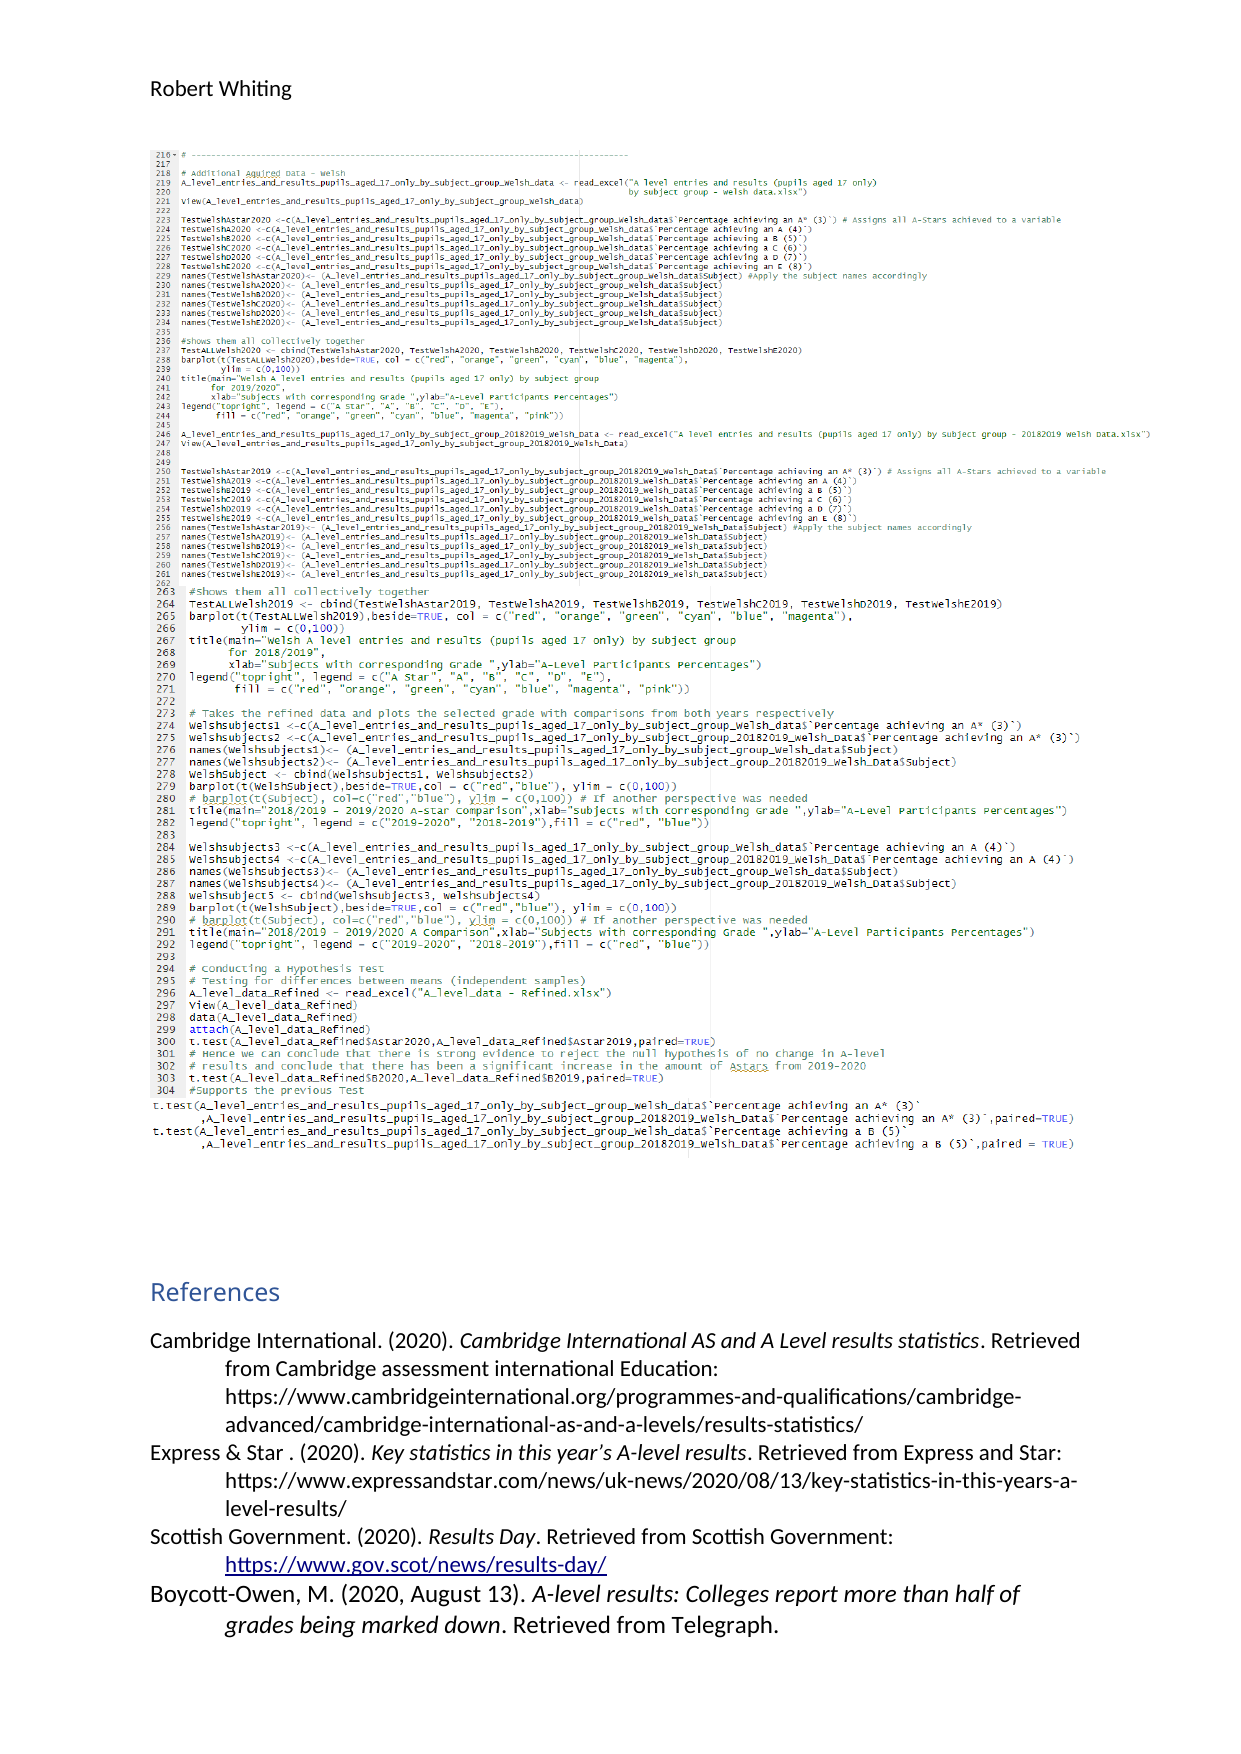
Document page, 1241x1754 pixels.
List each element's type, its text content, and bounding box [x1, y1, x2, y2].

text Cambridge International. (2020). Cambridge International AS and A Level results statistics. Retrieved from Cambridge assessment international Education: https://www.cambridgeinternational.org/programmes-and-qualifications/cambridge-advanced/cambridge-international-as-and-a-levels/results-statistics/ [150, 1326, 1090, 1438]
text Boycott-Owen, M. (2020, August 13). A-level results: Colleges report more than half of grades being marked down. Retrieved from Telegraph. [150, 1578, 1090, 1639]
text Scottish Government. (2020). Results Day. Retrieved from Scottish Government: https://www.gov.scot/news/results-day/ [150, 1522, 1090, 1578]
subtitle References [150, 1274, 1090, 1309]
text Express & Star . (2020). Key statistics in this year’s A-level results. Retrieved from Express and Star: https://www.expressandstar.com/news/uk-news/2020/08/13/key-statistics-in-this-years-a-level-results/ [150, 1438, 1090, 1522]
